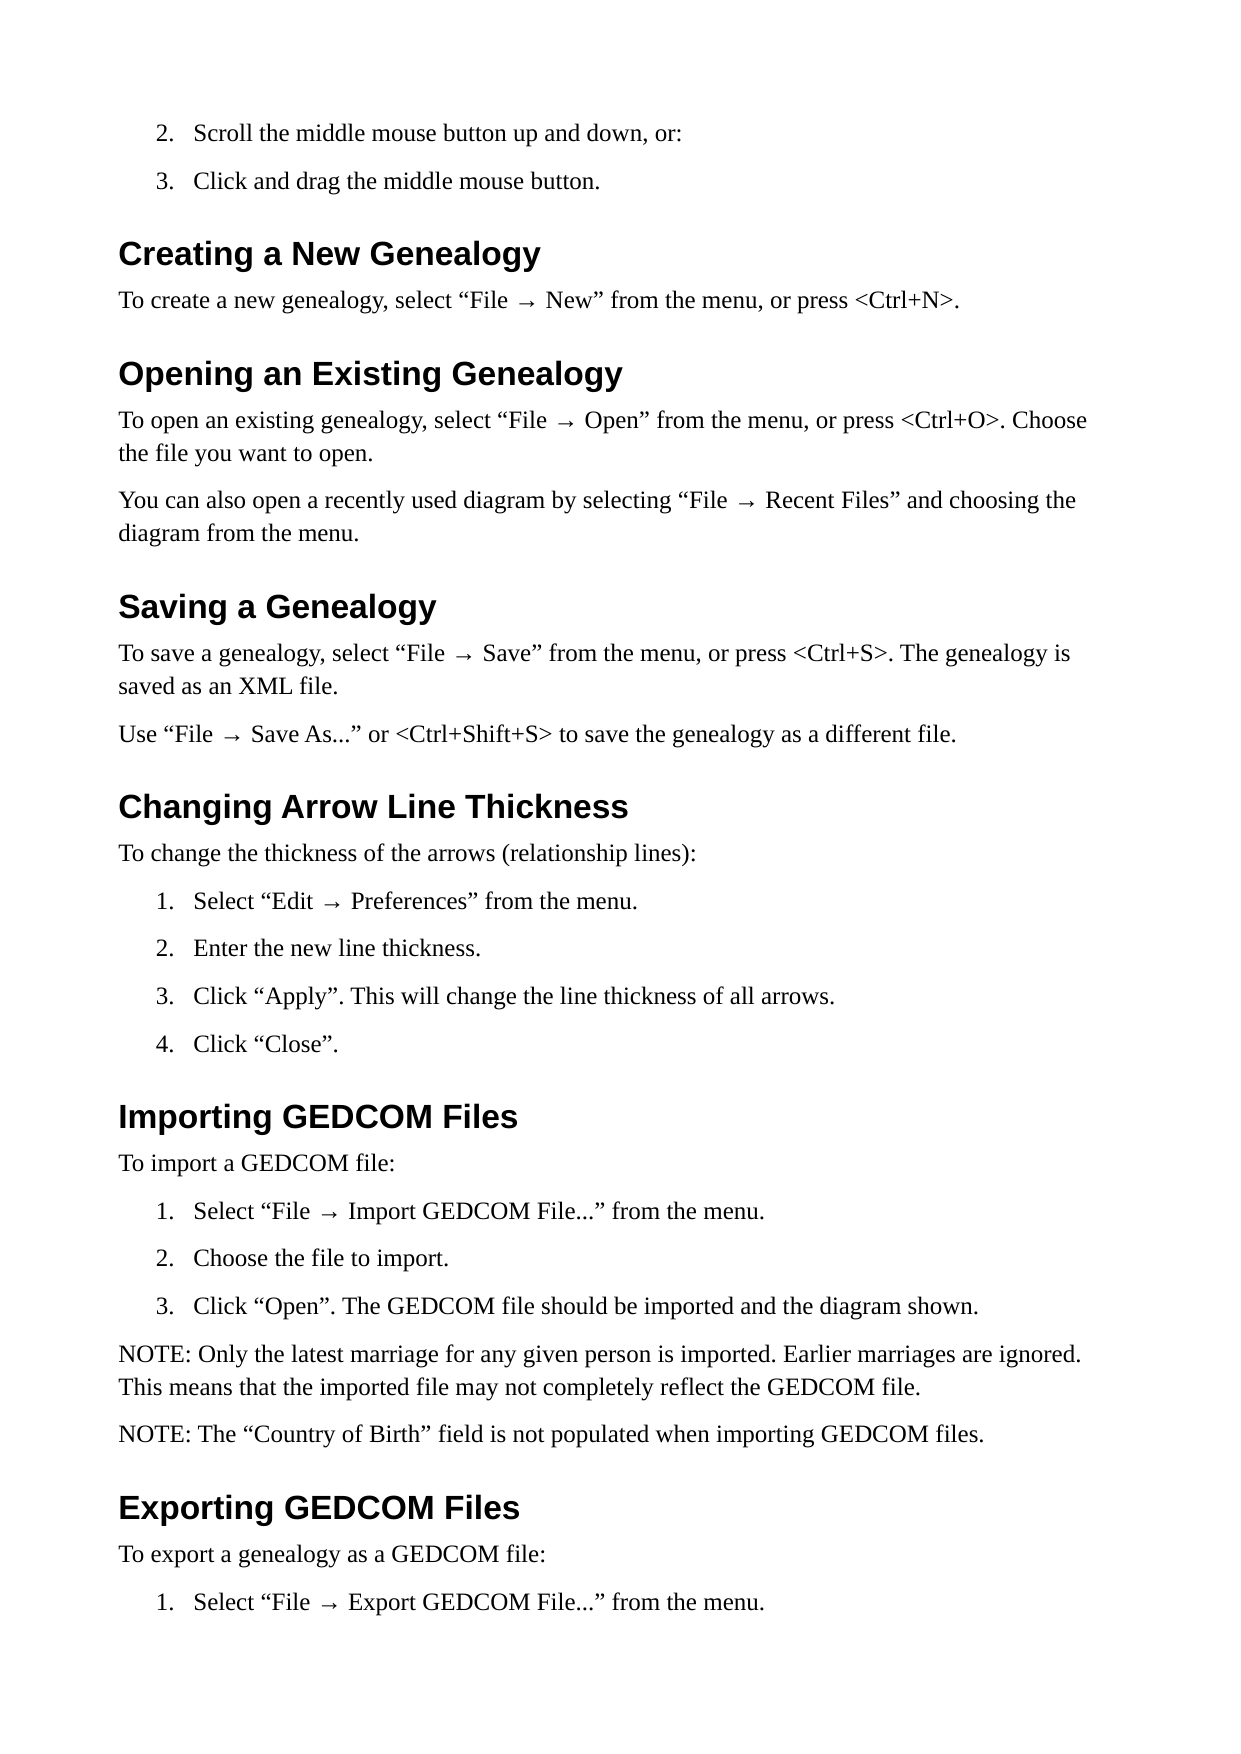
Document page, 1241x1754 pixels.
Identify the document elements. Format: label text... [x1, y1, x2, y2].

list Enter the new line thickness. [156, 933, 1122, 962]
list Select “File → Export GEDCOM File...” from the menu. [156, 1587, 1122, 1615]
subtitle Changing Arrow Line Thickness [118, 787, 1122, 826]
list Scroll the middle mouse button up and down, or: [156, 118, 1122, 147]
text To change the thickness of the arrows (relationship lines): [118, 838, 1122, 867]
list Click “Close”. [156, 1029, 1122, 1057]
subtitle Creating a New Genealogy [118, 234, 1122, 273]
text To create a new genealogy, select “File → New” from the menu, or press <Ctrl+N>. [118, 285, 1122, 314]
text To import a GEDCOM file: [118, 1148, 1122, 1177]
text To export a genealogy as a GEDCOM file: [118, 1539, 1122, 1568]
text NOTE: The “Country of Birth” field is not populated when importing GEDCOM files. [118, 1419, 1122, 1448]
text To open an existing genealogy, select “File → Open” from the menu, or press <Ctrl+O>. Choose the file you want to open. [118, 405, 1122, 467]
list Click “Apply”. This will change the line thickness of all arrows. [156, 981, 1122, 1010]
text Use “File → Save As...” or <Ctrl+Shift+S> to save the genealogy as a different file. [118, 719, 1122, 747]
subtitle Exporting GEDCOM Files [118, 1488, 1122, 1526]
subtitle Opening an Existing Genealogy [118, 354, 1122, 392]
subtitle Importing GEDCOM Files [118, 1097, 1122, 1136]
list Click “Open”. The GEDCOM file should be imported and the diagram shown. [156, 1291, 1122, 1320]
list Select “Edit → Preferences” from the menu. [156, 886, 1122, 915]
text NOTE: Only the latest marriage for any given person is imported. Earlier marriages are ignored. This means that the imported file may not completely reflect the GEDCOM file. [118, 1339, 1122, 1401]
text You can also open a recently used diagram by selecting “File → Recent Files” and choosing the diagram from the menu. [118, 486, 1122, 547]
list Choose the file to import. [156, 1243, 1122, 1272]
subtitle Saving a Genealogy [118, 587, 1122, 626]
text To save a genealogy, select “File → Save” from the menu, or press <Ctrl+S>. The genealogy is saved as an XML file. [118, 638, 1122, 700]
list Select “File → Import GEDCOM File...” from the menu. [156, 1196, 1122, 1225]
list Click and drag the middle mouse button. [156, 166, 1122, 194]
